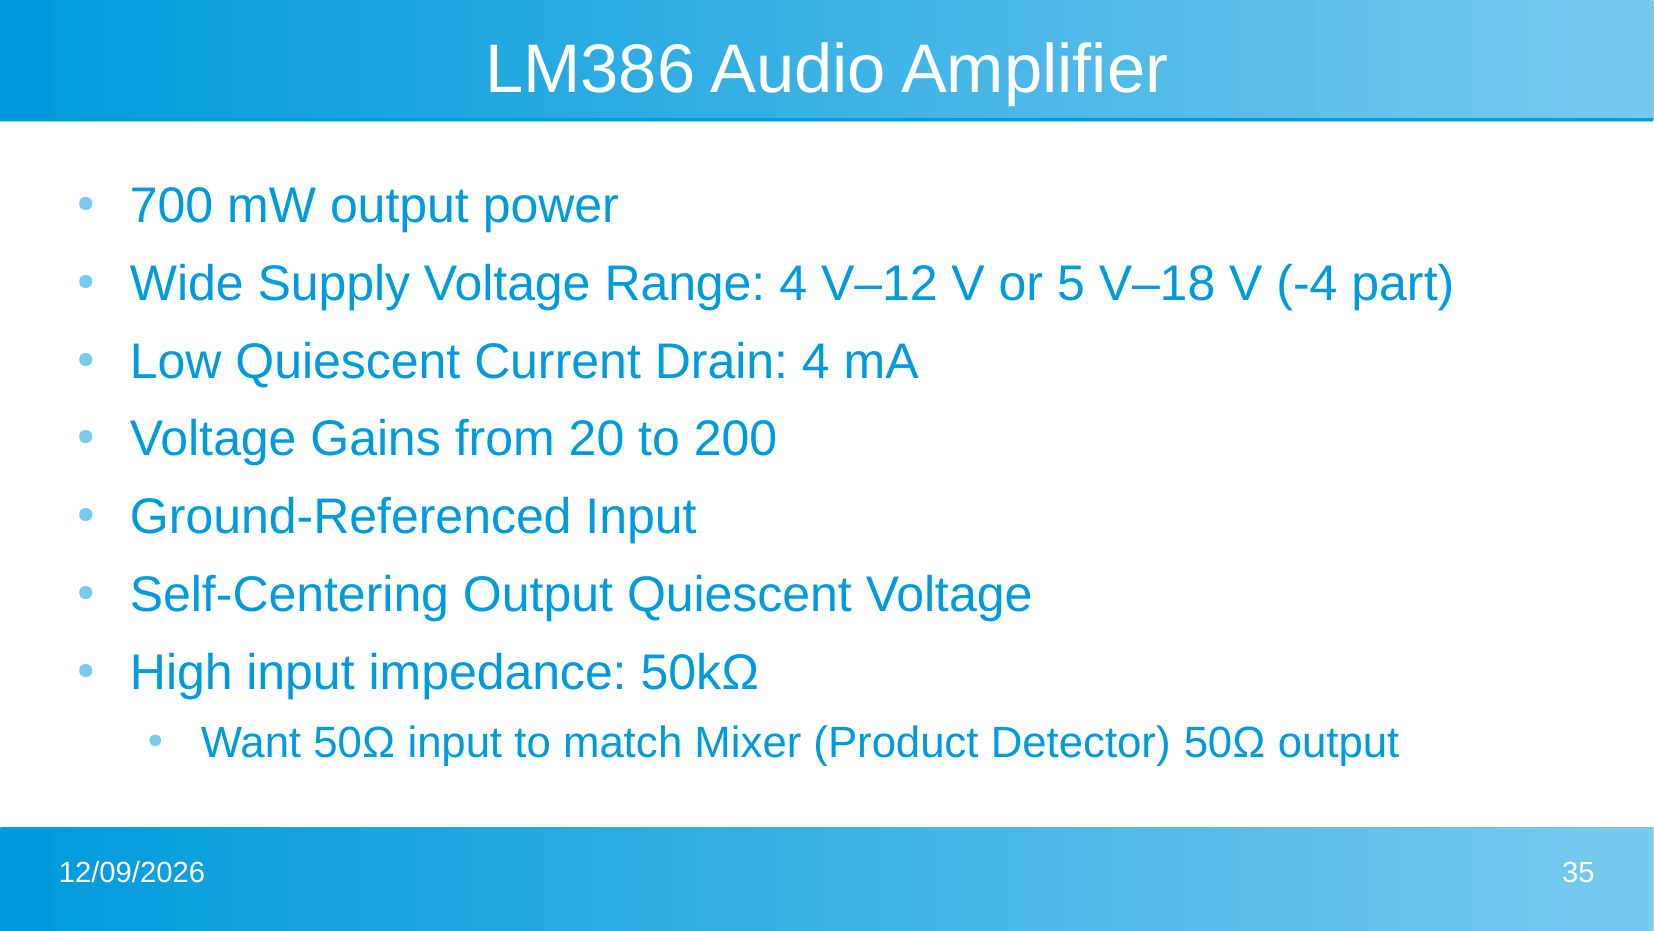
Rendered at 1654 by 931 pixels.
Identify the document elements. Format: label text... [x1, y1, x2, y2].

title LM386 Audio Amplifier [59, 29, 1595, 108]
list 700 mW output power Wide Supply Voltage Range: 4 V–12 V or 5 V–18 V (-4 part) Low Quiescent Current Drain: 4 mA Voltage Gains from 20 to 200 Ground-Referenced Input Self-Centering Output Quiescent Voltage High input impedance: 50kΩ Want 50Ω input to match Mixer (Product Detector) 50Ω output [59, 177, 1595, 768]
